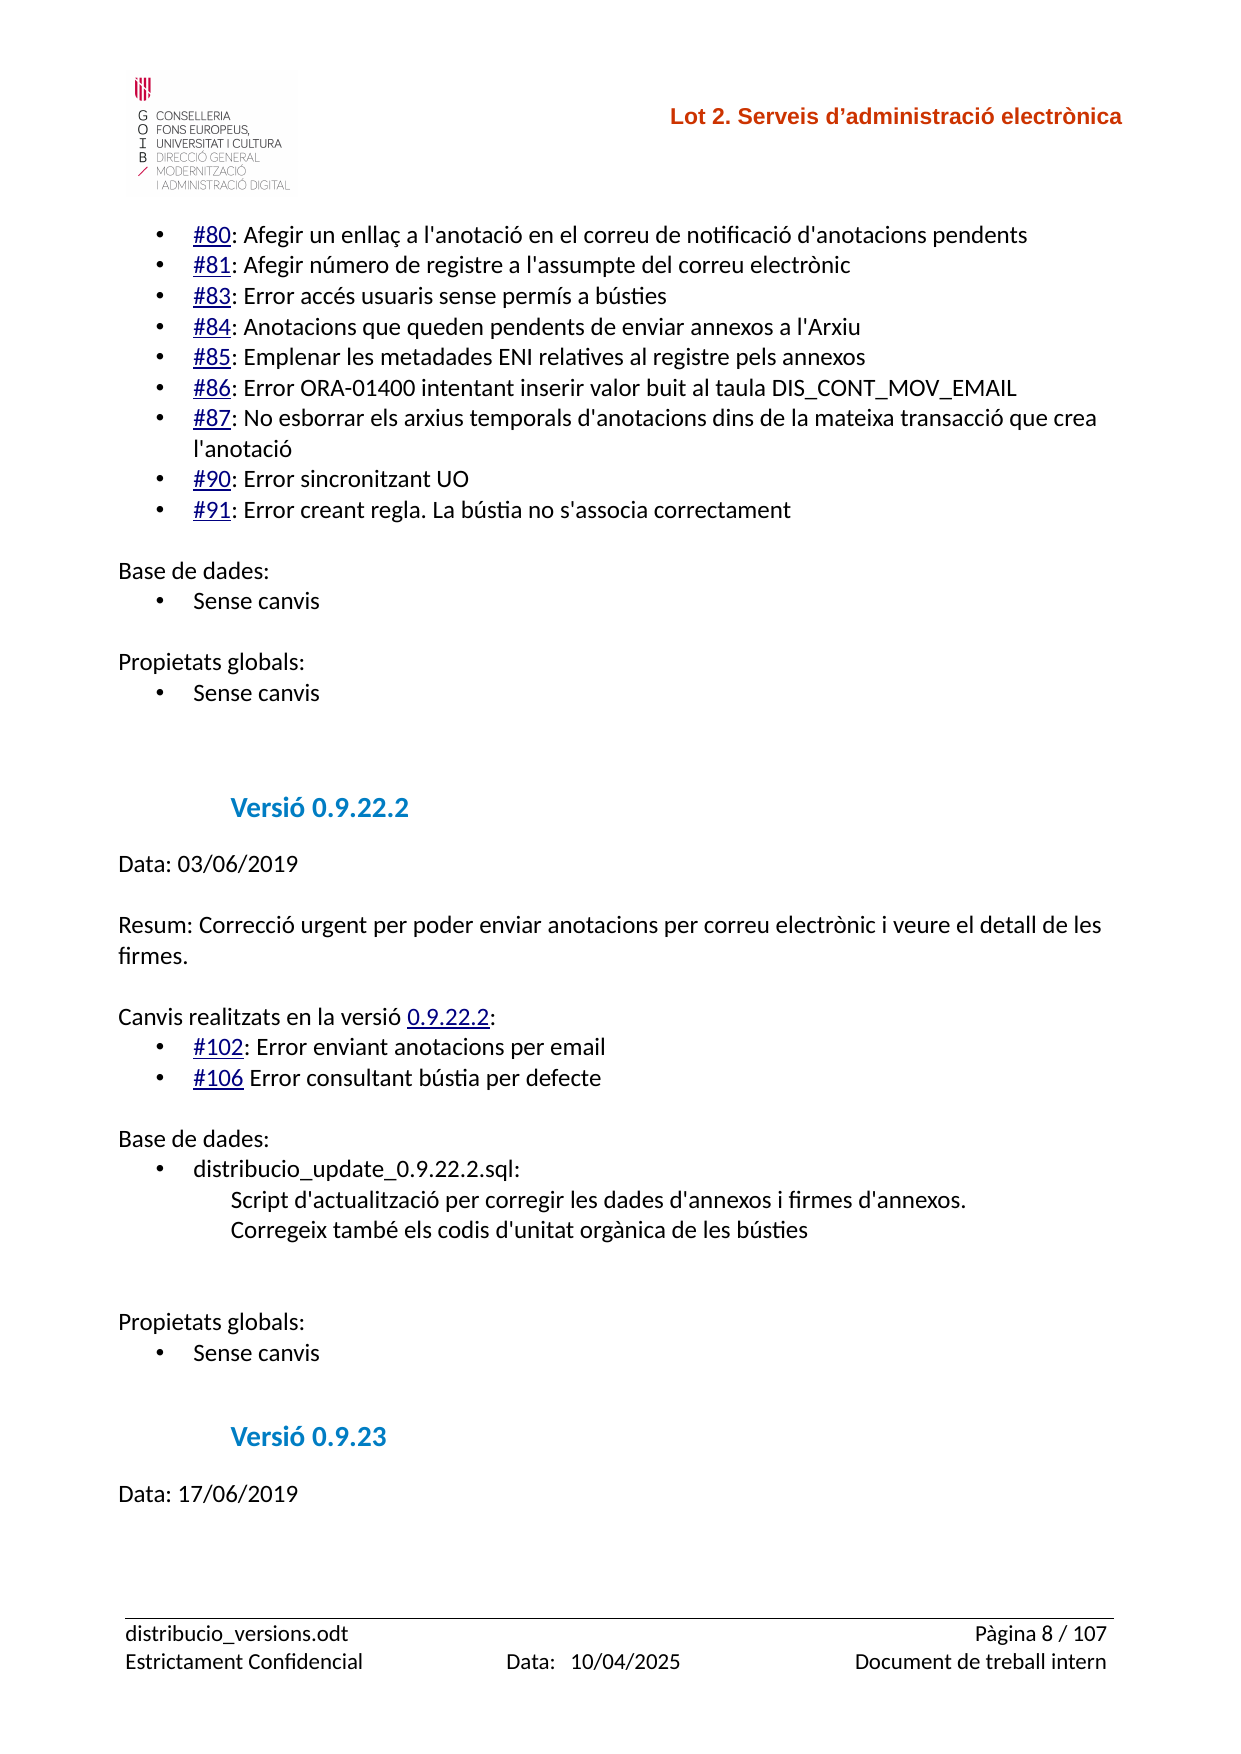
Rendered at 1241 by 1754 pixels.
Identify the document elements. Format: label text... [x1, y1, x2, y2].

list #85: Emplenar les metadades ENI relatives al registre pels annexos [156, 341, 1122, 372]
list Sense canvis [156, 585, 1122, 616]
list #106 Error consultant bústia per defecte [156, 1062, 1122, 1093]
list #80: Afegir un enllaç a l'anotació en el correu de notificació d'anotacions pendents [156, 219, 1122, 250]
text Base de dades: [118, 555, 1122, 585]
text Data: 17/06/2019 [118, 1478, 1122, 1508]
list #102: Error enviant anotacions per email [156, 1032, 1122, 1062]
list Corregeix també els codis d'unitat orgànica de les bústies [193, 1215, 1122, 1245]
subtitle Versió 0.9.23 [153, 1418, 1122, 1454]
list #83: Error accés usuaris sense permís a bústies [156, 280, 1122, 311]
list #81: Afegir número de registre a l'assumpte del correu electrònic [156, 250, 1122, 280]
list distribucio_update_0.9.22.2.sql: [156, 1154, 1122, 1184]
text Propietats globals: [118, 1306, 1122, 1337]
list #87: No esborrar els arxius temporals d'anotacions dins de la mateixa transacció que crea l'anotació [156, 402, 1122, 463]
text Resum: Correcció urgent per poder enviar anotacions per correu electrònic i veure el detall de les firmes. [118, 909, 1122, 971]
text Base de dades: [118, 1123, 1122, 1154]
list #91: Error creant regla. La bústia no s'associa correctament [156, 494, 1122, 524]
list Sense canvis [156, 677, 1122, 707]
list #86: Error ORA-01400 intentant inserir valor buit al taula DIS_CONT_MOV_EMAIL [156, 372, 1122, 402]
text Data: 03/06/2019 [118, 848, 1122, 879]
subtitle Versió 0.9.22.2 [153, 789, 1122, 825]
list Sense canvis [156, 1337, 1122, 1367]
text Propietats globals: [118, 646, 1122, 677]
text Canvis realitzats en la versió 0.9.22.2: [118, 1001, 1122, 1032]
list Script d'actualització per corregir les dades d'annexos i firmes d'annexos. [193, 1184, 1122, 1215]
list #84: Anotacions que queden pendents de enviar annexos a l'Arxiu [156, 311, 1122, 341]
picture [126, 70, 299, 197]
list #90: Error sincronitzant UO [156, 463, 1122, 494]
